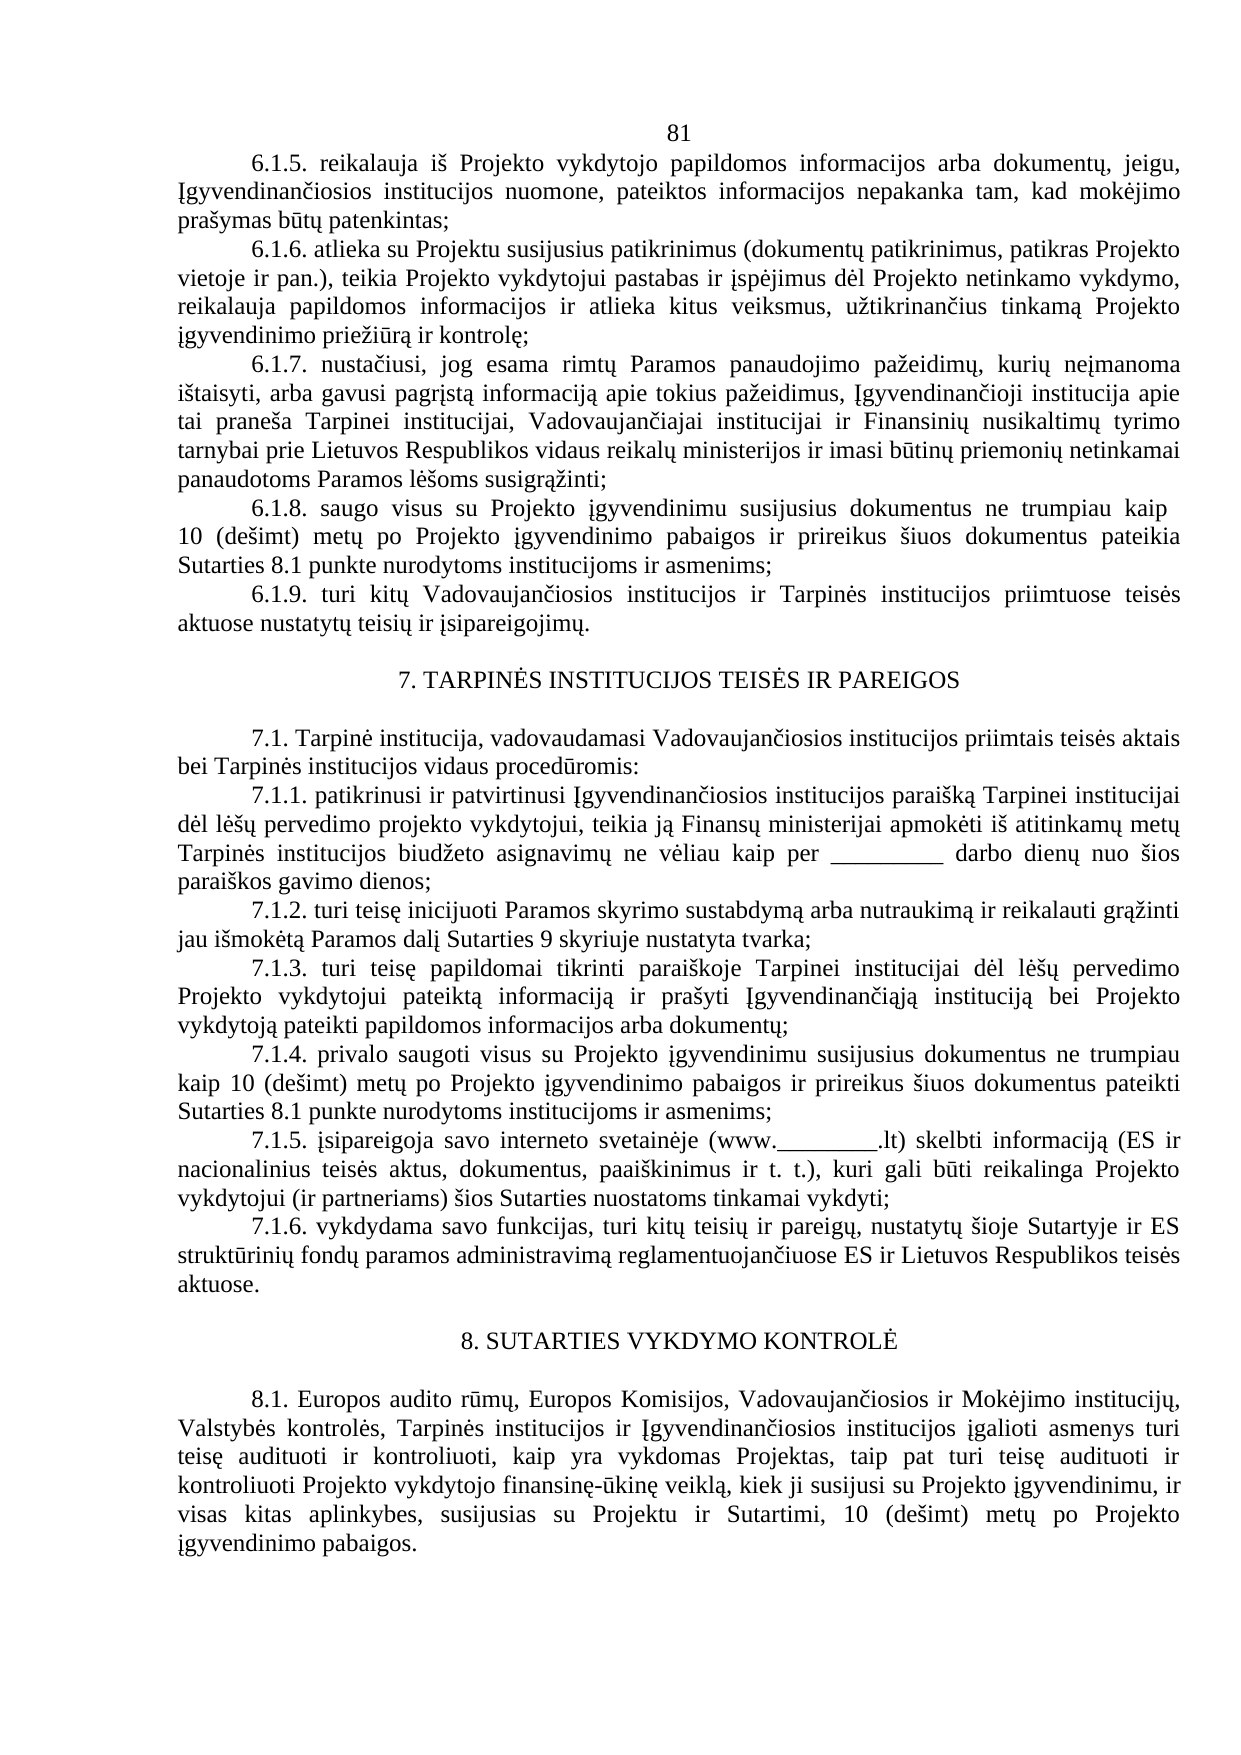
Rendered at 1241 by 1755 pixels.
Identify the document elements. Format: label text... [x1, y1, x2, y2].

text 7.1.2. turi teisę inicijuoti Paramos skyrimo sustabdymą arba nutraukimą ir reikalauti grąžinti jau išmokėtą Paramos dalį Sutarties 9 skyriuje nustatyta tvarka; [177, 895, 1181, 953]
text 7.1.4. privalo saugoti visus su Projekto įgyvendinimu susijusius dokumentus ne trumpiau kaip 10 (dešimt) metų po Projekto įgyvendinimo pabaigos ir prireikus šiuos dokumentus pateikti Sutarties 8.1 punkte nurodytoms institucijoms ir asmenims; [177, 1039, 1181, 1125]
text 7.1.1. patikrinusi ir patvirtinusi Įgyvendinančiosios institucijos paraišką Tarpinei institucijai dėl lėšų pervedimo projekto vykdytojui, teikia ją Finansų ministerijai apmokėti iš atitinkamų metų Tarpinės institucijos biudžeto asignavimų ne vėliau kaip per _________ darbo dienų nuo šios paraiškos gavimo dienos; [177, 780, 1181, 895]
text 7.1. Tarpinė institucija, vadovaudamasi Vadovaujančiosios institucijos priimtais teisės aktais bei Tarpinės institucijos vidaus procedūromis: [177, 723, 1181, 780]
text 6.1.6. atlieka su Projektu susijusius patikrinimus (dokumentų patikrinimus, patikras Projekto vietoje ir pan.), teikia Projekto vykdytojui pastabas ir įspėjimus dėl Projekto netinkamo vykdymo, reikalauja papildomos informacijos ir atlieka kitus veiksmus, užtikrinančius tinkamą Projekto įgyvendinimo priežiūrą ir kontrolę; [177, 234, 1181, 349]
text 6.1.9. turi kitų Vadovaujančiosios institucijos ir Tarpinės institucijos priimtuose teisės aktuose nustatytų teisių ir įsipareigojimų. [177, 579, 1181, 636]
text 6.1.5. reikalauja iš Projekto vykdytojo papildomos informacijos arba dokumentų, jeigu, Įgyvendinančiosios institucijos nuomone, pateiktos informacijos nepakanka tam, kad mokėjimo prašymas būtų patenkintas; [177, 148, 1181, 234]
text 8.1. Europos audito rūmų, Europos Komisijos, Vadovaujančiosios ir Mokėjimo institucijų, Valstybės kontrolės, Tarpinės institucijos ir Įgyvendinančiosios institucijos įgalioti asmenys turi teisę audituoti ir kontroliuoti, kaip yra vykdomas Projektas, taip pat turi teisę audituoti ir kontroliuoti Projekto vykdytojo finansinę-ūkinę veiklą, kiek ji susijusi su Projekto įgyvendinimu, ir visas kitas aplinkybes, susijusias su Projektu ir Sutartimi, 10 (dešimt) metų po Projekto įgyvendinimo pabaigos. [177, 1384, 1181, 1556]
text 6.1.8. saugo visus su Projekto įgyvendinimu susijusius dokumentus ne trumpiau kaip 10 (dešimt) metų po Projekto įgyvendinimo pabaigos ir prireikus šiuos dokumentus pateikia Sutarties 8.1 punkte nurodytoms institucijoms ir asmenims; [177, 493, 1181, 579]
text 8. SUTARTIES VYKDYMO KONTROLĖ [177, 1326, 1181, 1355]
text 6.1.7. nustačiusi, jog esama rimtų Paramos panaudojimo pažeidimų, kurių neįmanoma ištaisyti, arba gavusi pagrįstą informaciją apie tokius pažeidimus, Įgyvendinančioji institucija apie tai praneša Tarpinei institucijai, Vadovaujančiajai institucijai ir Finansinių nusikaltimų tyrimo tarnybai prie Lietuvos Respublikos vidaus reikalų ministerijos ir imasi būtinų priemonių netinkamai panaudotoms Paramos lėšoms susigrąžinti; [177, 349, 1181, 493]
text 7.1.3. turi teisę papildomai tikrinti paraiškoje Tarpinei institucijai dėl lėšų pervedimo Projekto vykdytojui pateiktą informaciją ir prašyti Įgyvendinančiąją instituciją bei Projekto vykdytoją pateikti papildomos informacijos arba dokumentų; [177, 953, 1181, 1039]
text 7. TARPINĖS INSTITUCIJOS TEISĖS IR PAREIGOS [177, 665, 1181, 694]
text 7.1.5. įsipareigoja savo interneto svetainėje (www.________.lt) skelbti informaciją (ES ir nacionalinius teisės aktus, dokumentus, paaiškinimus ir t. t.), kuri gali būti reikalinga Projekto vykdytojui (ir partneriams) šios Sutarties nuostatoms tinkamai vykdyti; [177, 1125, 1181, 1211]
text 7.1.6. vykdydama savo funkcijas, turi kitų teisių ir pareigų, nustatytų šioje Sutartyje ir ES struktūrinių fondų paramos administravimą reglamentuojančiuose ES ir Lietuvos Respublikos teisės aktuose. [177, 1211, 1181, 1298]
